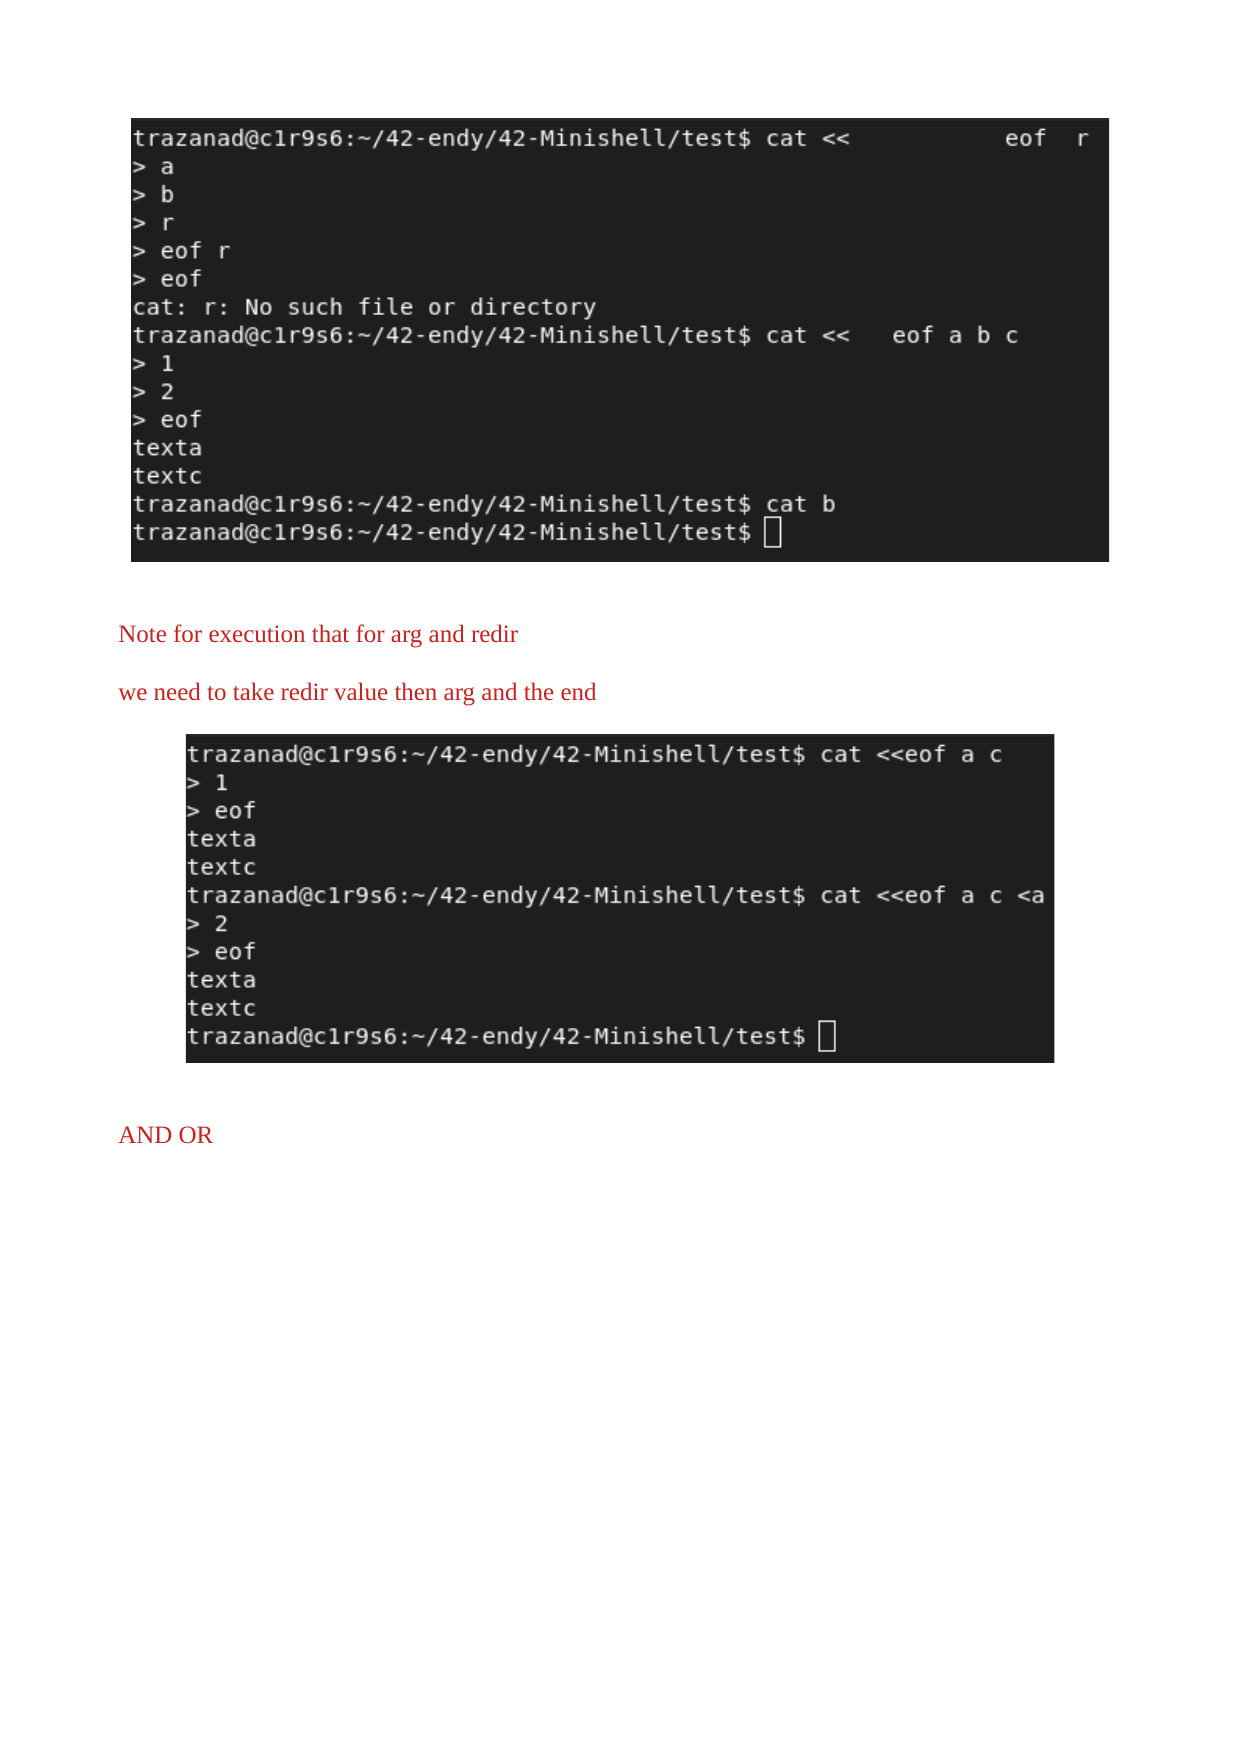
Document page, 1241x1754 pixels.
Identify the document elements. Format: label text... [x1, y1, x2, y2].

picture [185, 734, 1055, 1063]
text we need to take redir value then arg and the end [118, 677, 1122, 706]
text Note for execution that for arg and redir [118, 619, 1122, 648]
text AND OR [118, 1120, 1122, 1149]
picture [131, 118, 1110, 562]
